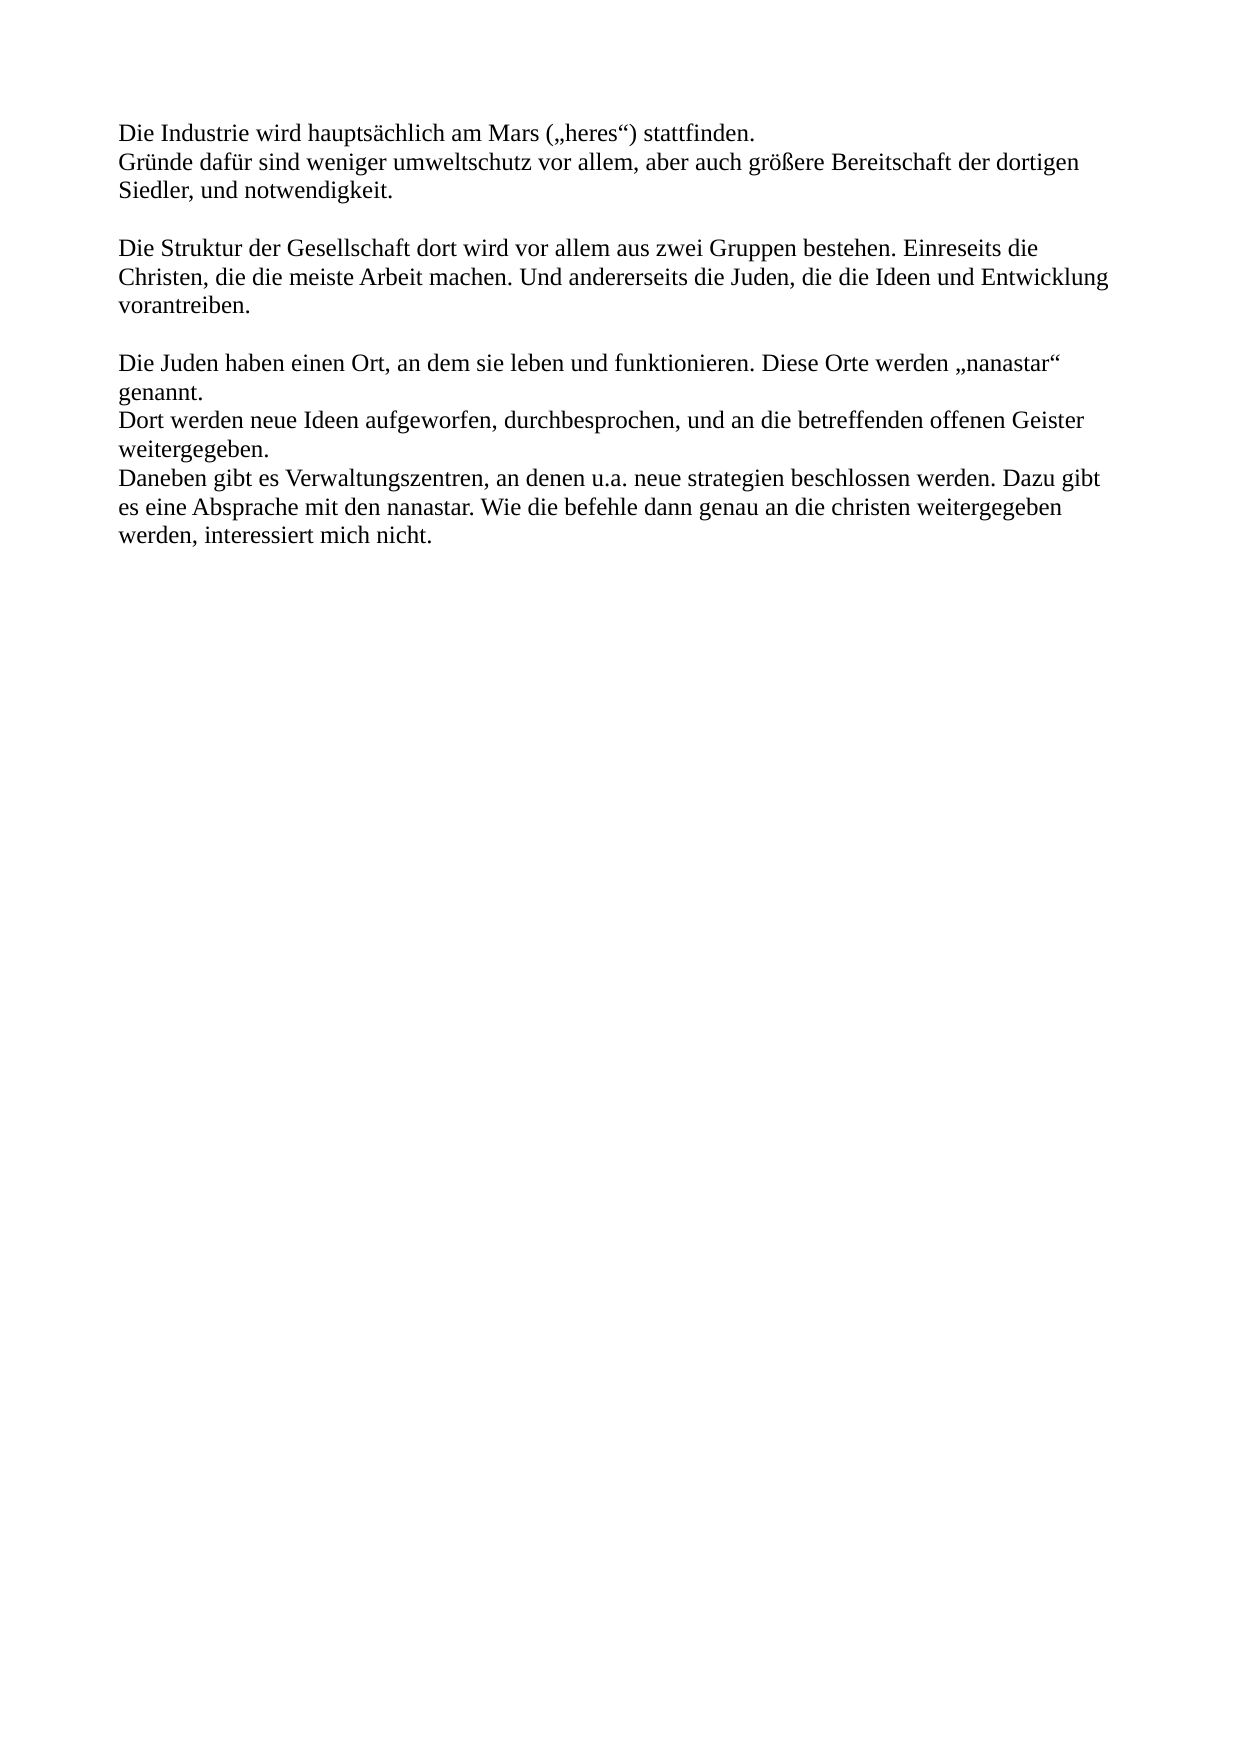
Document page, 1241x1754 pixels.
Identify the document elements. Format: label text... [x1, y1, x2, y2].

text Gründe dafür sind weniger umweltschutz vor allem, aber auch größere Bereitschaft der dortigen Siedler, und notwendigkeit. [118, 147, 1122, 204]
text Dort werden neue Ideen aufgeworfen, durchbesprochen, und an die betreffenden offenen Geister weitergegeben. [118, 406, 1122, 463]
text Daneben gibt es Verwaltungszentren, an denen u.a. neue strategien beschlossen werden. Dazu gibt es eine Absprache mit den nanastar. Wie die befehle dann genau an die christen weitergegeben werden, interessiert mich nicht. [118, 463, 1122, 549]
text Die Struktur der Gesellschaft dort wird vor allem aus zwei Gruppen bestehen. Einreseits die Christen, die die meiste Arbeit machen. Und andererseits die Juden, die die Ideen und Entwicklung vorantreiben. [118, 233, 1122, 319]
text Die Industrie wird hauptsächlich am Mars („heres“) stattfinden. [118, 118, 1122, 147]
text Die Juden haben einen Ort, an dem sie leben und funktionieren. Diese Orte werden „nanastar“ genannt. [118, 348, 1122, 406]
